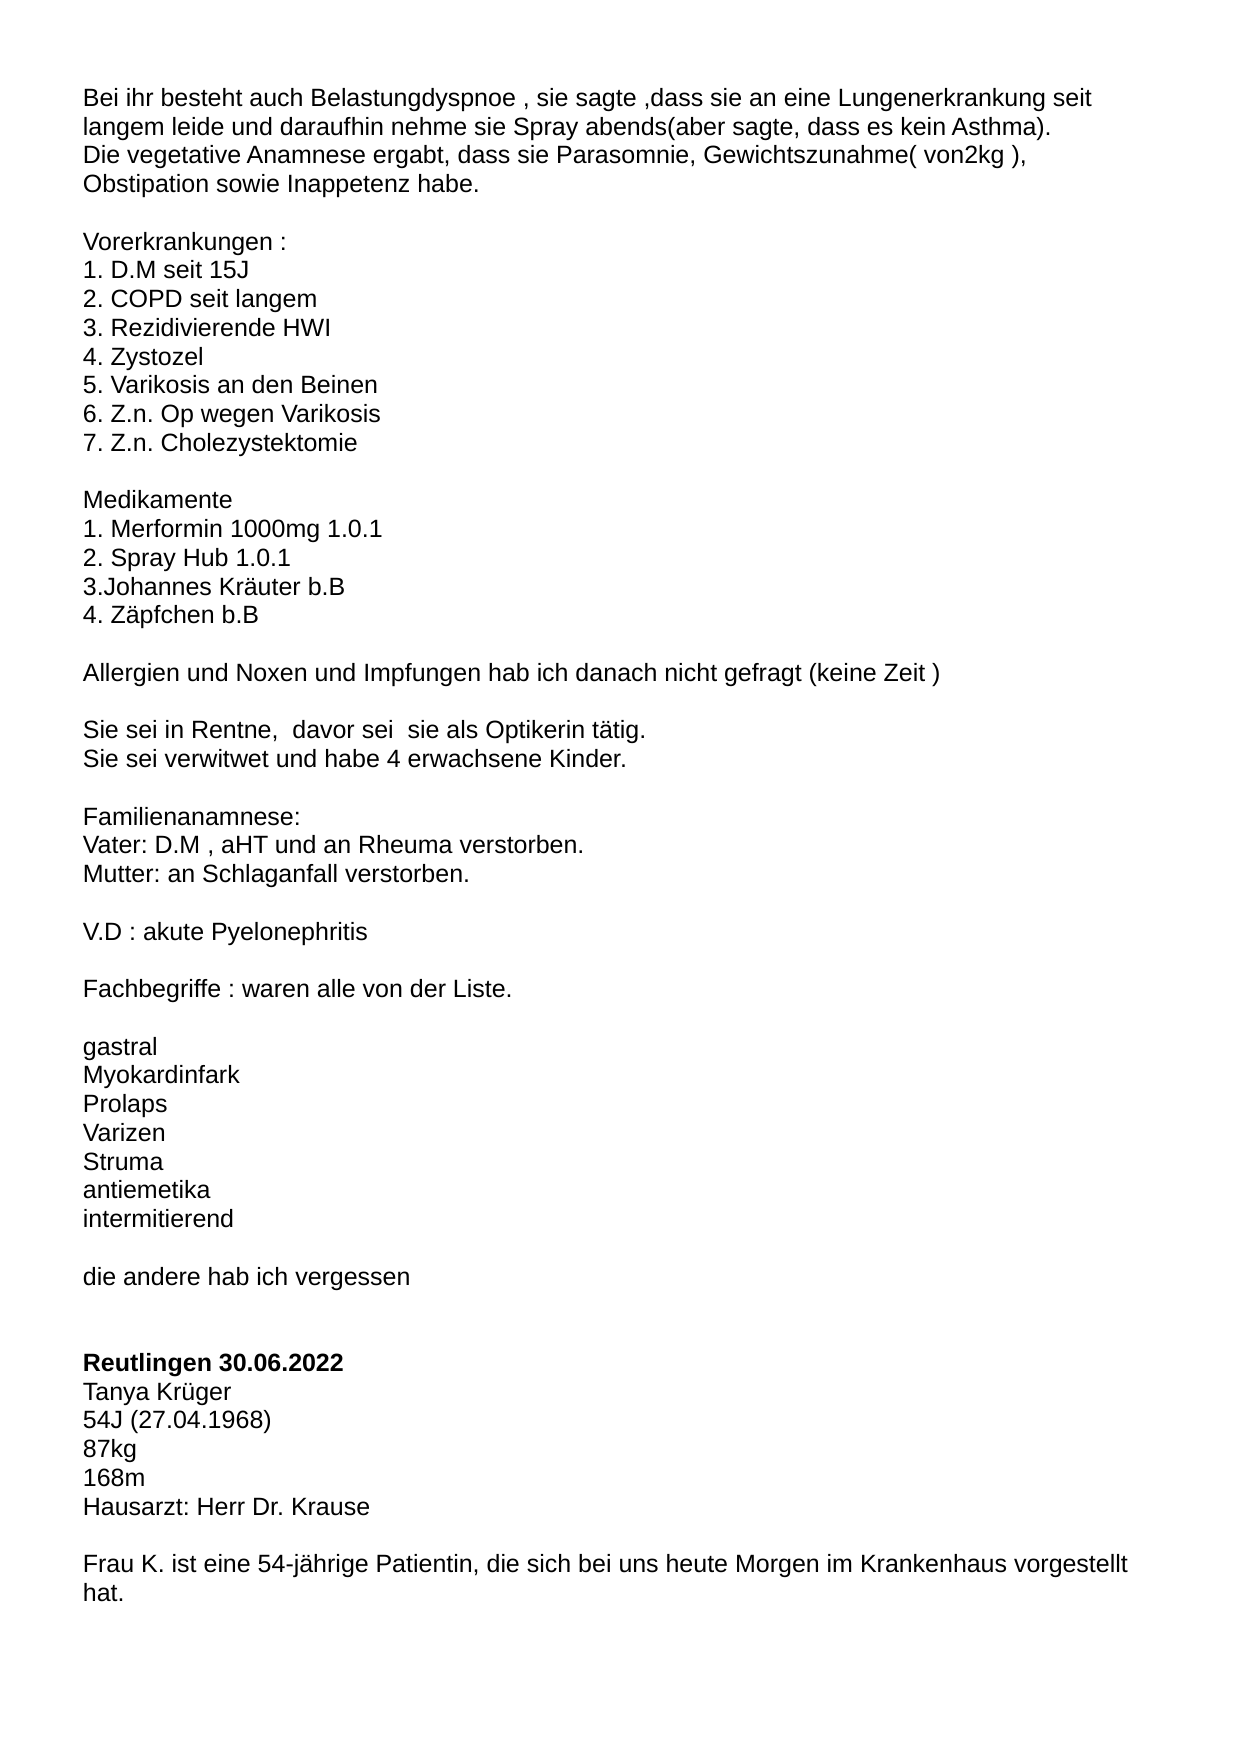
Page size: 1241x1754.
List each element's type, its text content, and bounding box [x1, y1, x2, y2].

text Frau K. ist eine 54-jährige Patientin, die sich bei uns heute Morgen im Krankenhaus vorgestellt hat. [83, 1549, 1157, 1606]
text Sie sei verwitwet und habe 4 erwachsene Kinder. [83, 744, 1157, 773]
text die andere hab ich vergessen [83, 1261, 1157, 1290]
text gastral [83, 1031, 1157, 1060]
text Myokardinfark [83, 1060, 1157, 1089]
text Medikamente [83, 485, 1157, 514]
text 1. D.M seit 15J [83, 255, 1157, 284]
text 3. Rezidivierende HWI [83, 313, 1157, 341]
text Sie sei in Rentne, davor sei sie als Optikerin tätig. [83, 715, 1157, 744]
text Hausarzt: Herr Dr. Krause [83, 1491, 1157, 1520]
text V.D : akute Pyelonephritis [83, 916, 1157, 945]
text 2. COPD seit langem [83, 284, 1157, 313]
text Varizen [83, 1118, 1157, 1146]
text Reutlingen 30.06.2022 [83, 1348, 1157, 1376]
text Bei ihr besteht auch Belastungdyspnoe , sie sagte ,dass sie an eine Lungenerkrankung seit langem leide und daraufhin nehme sie Spray abends(aber sagte, dass es kein Asthma). [83, 83, 1157, 140]
text Die vegetative Anamnese ergabt, dass sie Parasomnie, Gewichtszunahme( von2kg ), Obstipation sowie Inappetenz habe. [83, 140, 1157, 198]
text Prolaps [83, 1089, 1157, 1118]
text Familienanamnese: [83, 801, 1157, 830]
text Allergien und Noxen und Impfungen hab ich danach nicht gefragt (keine Zeit ) [83, 658, 1157, 686]
text Struma [83, 1146, 1157, 1175]
text Mutter: an Schlaganfall verstorben. [83, 859, 1157, 888]
text 54J (27.04.1968) [83, 1405, 1157, 1434]
text 2. Spray Hub 1.0.1 [83, 543, 1157, 571]
text Tanya Krüger [83, 1376, 1157, 1405]
text 87kg [83, 1434, 1157, 1463]
text 4. Zäpfchen b.B [83, 600, 1157, 629]
text 3.Johannes Kräuter b.B [83, 571, 1157, 600]
text 6. Z.n. Op wegen Varikosis [83, 399, 1157, 428]
text 5. Varikosis an den Beinen [83, 370, 1157, 399]
text Vorerkrankungen : [83, 226, 1157, 255]
text intermitierend [83, 1204, 1157, 1233]
text 7. Z.n. Cholezystektomie [83, 428, 1157, 456]
text antiemetika [83, 1175, 1157, 1204]
text Vater: D.M , aHT und an Rheuma verstorben. [83, 830, 1157, 859]
text 1. Merformin 1000mg 1.0.1 [83, 514, 1157, 543]
text 168m [83, 1463, 1157, 1491]
text Fachbegriffe : waren alle von der Liste. [83, 974, 1157, 1003]
text 4. Zystozel [83, 341, 1157, 370]
